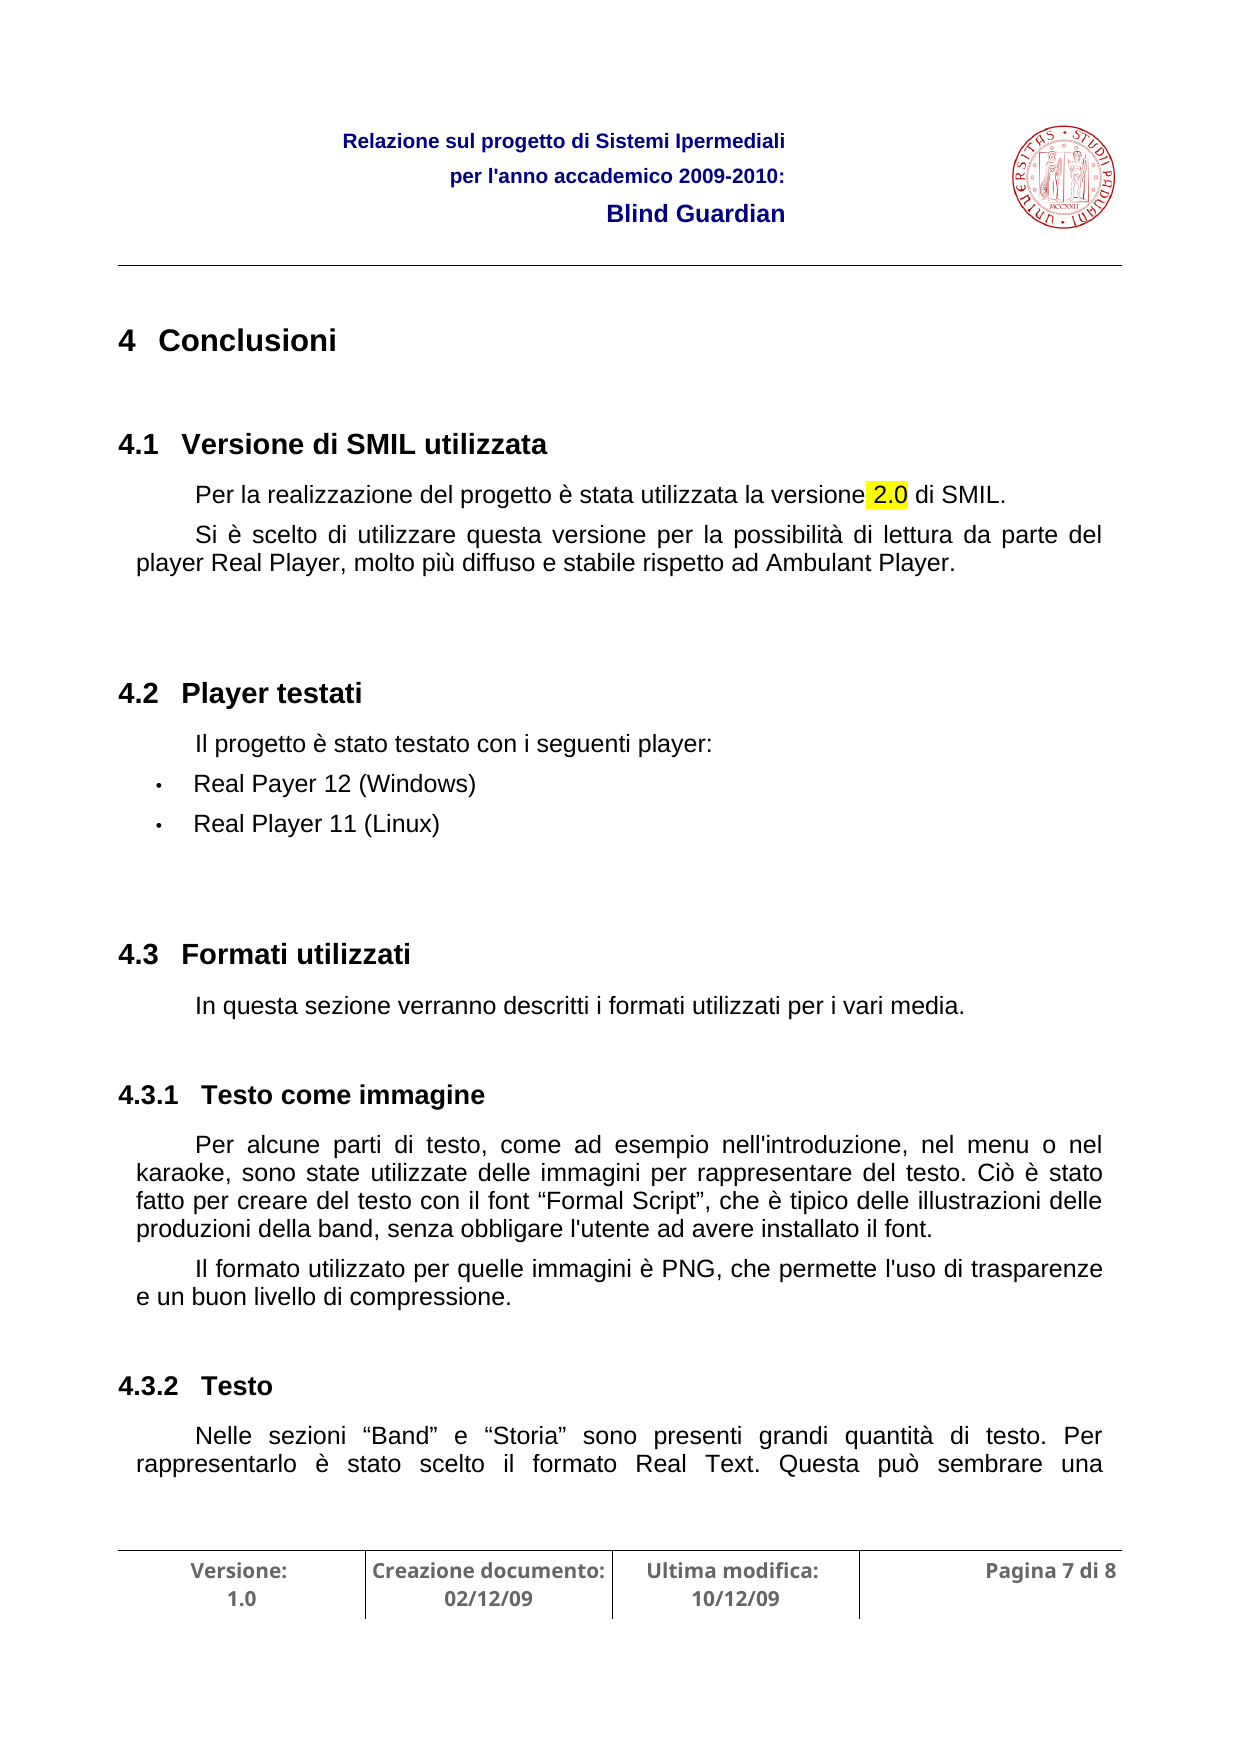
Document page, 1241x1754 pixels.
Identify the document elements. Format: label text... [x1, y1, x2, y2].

list Real Payer 12 (Windows) [156, 770, 1122, 798]
text Per la realizzazione del progetto è stata utilizzata la versione 2.0 di SMIL. [136, 481, 1104, 509]
subtitle Versione di SMIL utilizzata [118, 428, 1122, 460]
picture [1010, 123, 1117, 231]
subtitle Conclusioni [118, 323, 1122, 358]
text In questa sezione verranno descritti i formati utilizzati per i vari media. [136, 991, 1104, 1019]
text Il formato utilizzato per quelle immagini è PNG, che permette l'uso di trasparenze e un buon livello di compressione. [136, 1254, 1104, 1310]
text Il progetto è stato testato con i seguenti player: [136, 730, 1104, 758]
text Si è scelto di utilizzare questa versione per la possibilità di lettura da parte del player Real Player, molto più diffuso e stabile rispetto ad Ambulant Player. [136, 521, 1104, 577]
list Real Player 11 (Linux) [156, 810, 1122, 838]
text Per alcune parti di testo, come ad esempio nell'introduzione, nel menu o nel karaoke, sono state utilizzate delle immagini per rappresentare del testo. Ciò è stato fatto per creare del testo con il font “Formal Script”, che è tipico delle illustrazioni delle produzioni della band, senza obbligare l'utente ad avere installato il font. [136, 1131, 1104, 1243]
text Nelle sezioni “Band” e “Storia” sono presenti grandi quantità di testo. Per rappresentarlo è stato scelto il formato Real Text. Questa può sembrare una [136, 1422, 1104, 1478]
subtitle Testo [118, 1371, 1122, 1401]
subtitle Formati utilizzati [118, 938, 1122, 971]
subtitle Testo come immagine [118, 1080, 1122, 1110]
subtitle Player testati [118, 677, 1122, 709]
